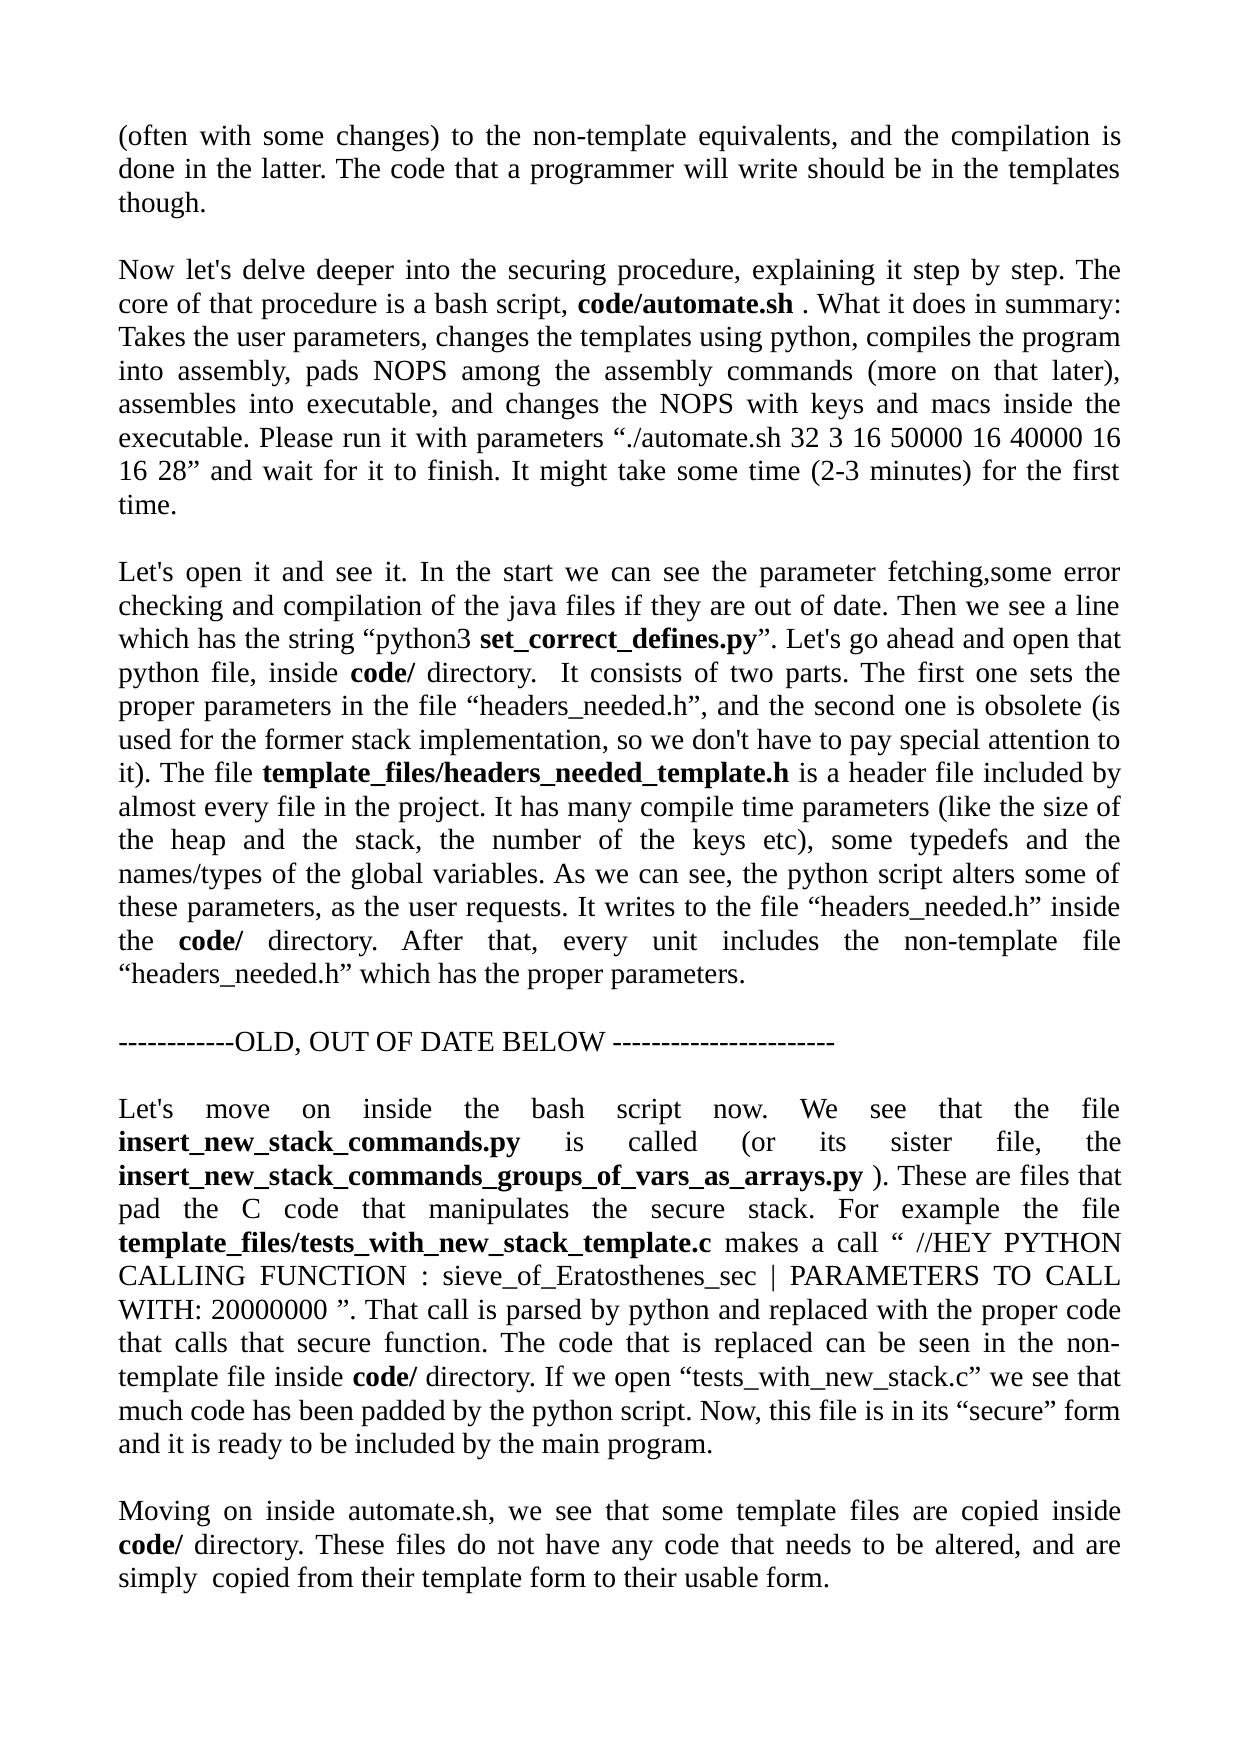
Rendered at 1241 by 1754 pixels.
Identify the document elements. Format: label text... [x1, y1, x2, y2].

text ------------OLD, OUT OF DATE BELOW ----------------------- [118, 1024, 1122, 1057]
text Now let's delve deeper into the securing procedure, explaining it step by step. The core of that procedure is a bash script, code/automate.sh . What it does in summary: Takes the user parameters, changes the templates using python, compiles the program into assembly, pads NOPS among the assembly commands (more on that later), assembles into executable, and changes the NOPS with keys and macs inside the executable. Please run it with parameters “./automate.sh 32 3 16 50000 16 40000 16 16 28” and wait for it to finish. It might take some time (2-3 minutes) for the first time. [118, 252, 1122, 521]
text Let's move on inside the bash script now. We see that the file insert_new_stack_commands.py is called (or its sister file, the insert_new_stack_commands_groups_of_vars_as_arrays.py ). These are files that pad the C code that manipulates the secure stack. For example the file template_files/tests_with_new_stack_template.c makes a call “ //HEY PYTHON CALLING FUNCTION : sieve_of_Eratosthenes_sec | PARAMETERS TO CALL WITH: 20000000 ”. That call is parsed by python and replaced with the proper code that calls that secure function. The code that is replaced can be seen in the non-template file inside code/ directory. If we open “tests_with_new_stack.c” we see that much code has been padded by the python script. Now, this file is in its “secure” form and it is ready to be included by the main program. [118, 1091, 1122, 1460]
text Let's open it and see it. In the start we can see the parameter fetching,some error checking and compilation of the java files if they are out of date. Then we see a line which has the string “python3 set_correct_defines.py”. Let's go ahead and open that python file, inside code/ directory. It consists of two parts. The first one sets the proper parameters in the file “headers_needed.h”, and the second one is obsolete (is used for the former stack implementation, so we don't have to pay special attention to it). The file template_files/headers_needed_template.h is a header file included by almost every file in the project. It has many compile time parameters (like the size of the heap and the stack, the number of the keys etc), some typedefs and the names/types of the global variables. As we can see, the python script alters some of these parameters, as the user requests. It writes to the file “headers_needed.h” inside the code/ directory. After that, every unit includes the non-template file “headers_needed.h” which has the proper parameters. [118, 554, 1122, 990]
text (often with some changes) to the non-template equivalents, and the compilation is done in the latter. The code that a programmer will write should be in the templates though. [118, 118, 1122, 219]
text Moving on inside automate.sh, we see that some template files are copied inside code/ directory. These files do not have any code that needs to be altered, and are simply copied from their template form to their usable form. [118, 1493, 1122, 1594]
